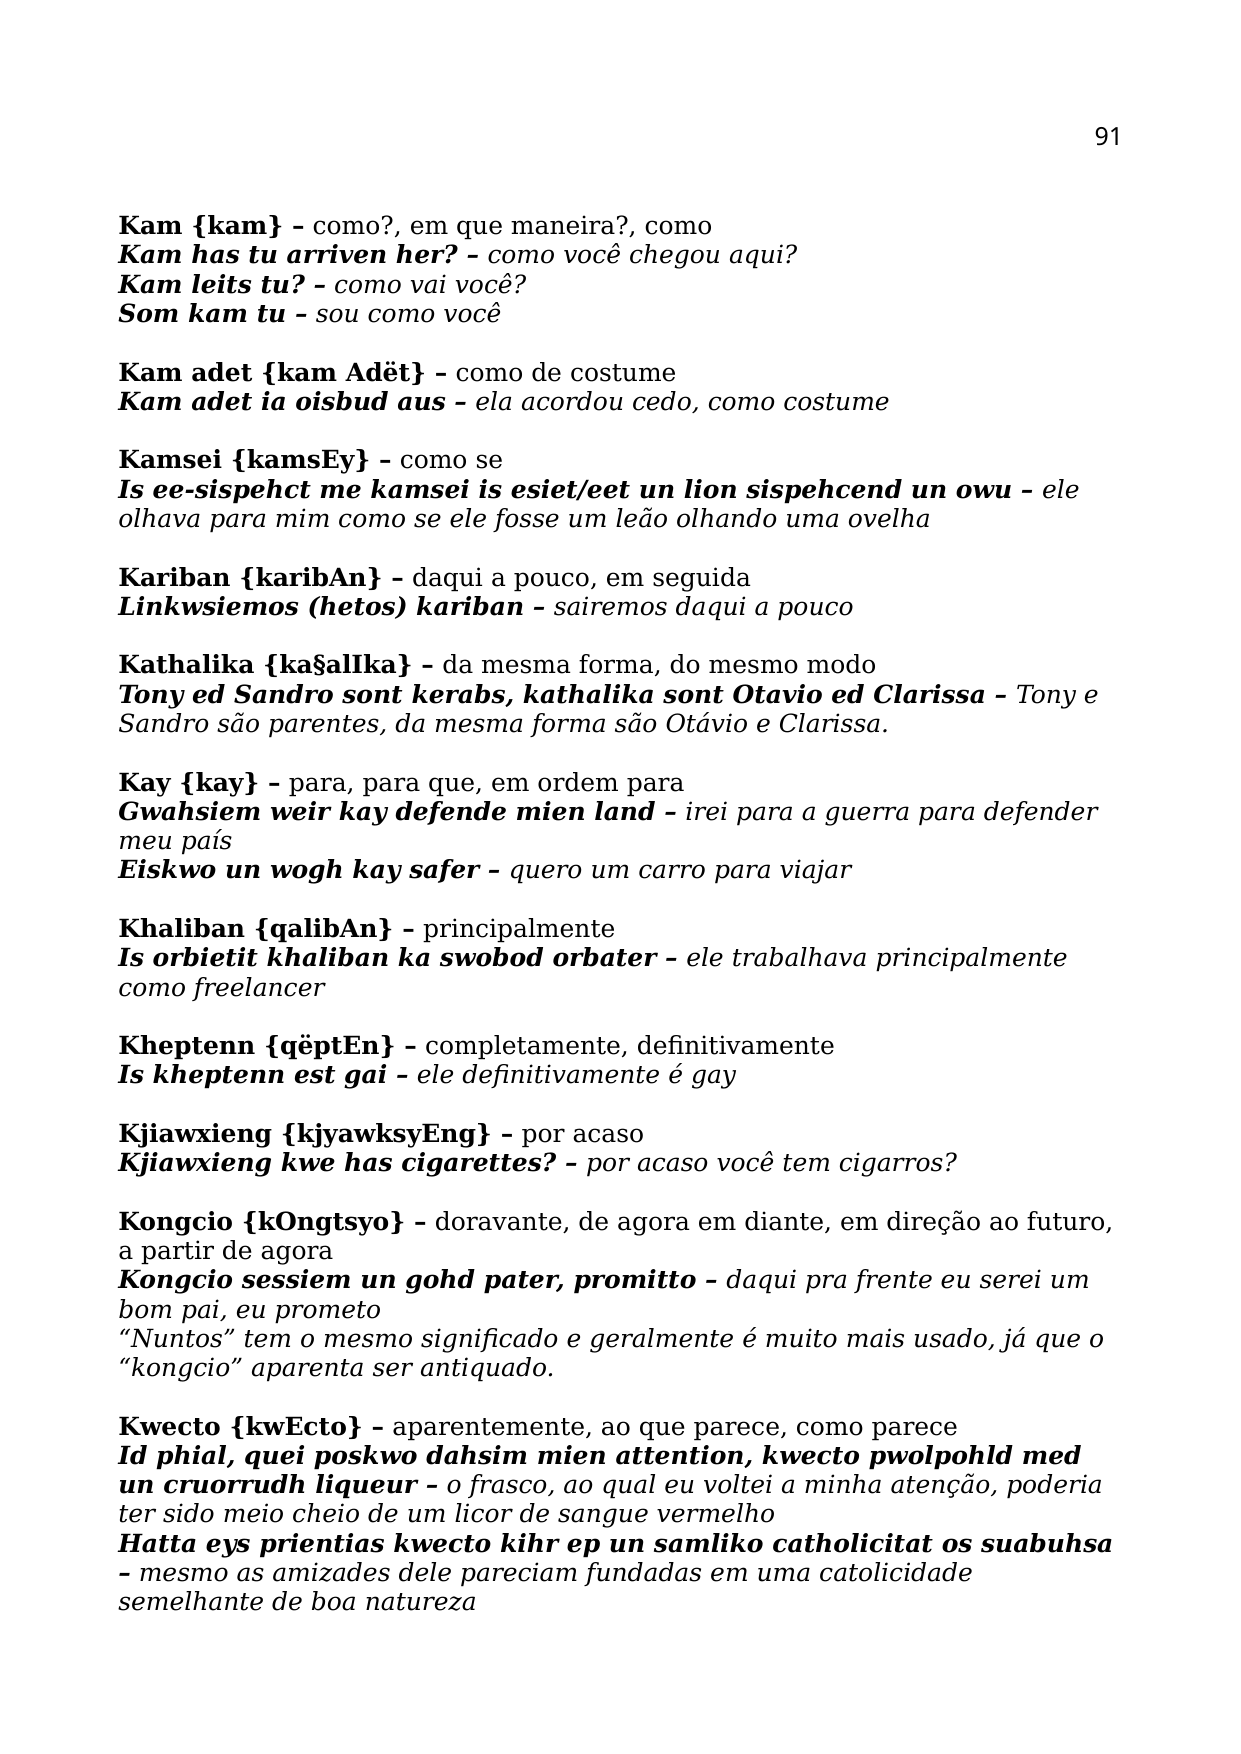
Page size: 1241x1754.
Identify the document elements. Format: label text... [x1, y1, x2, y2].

text Tony ed Sandro sont kerabs, kathalika sont Otavio ed Clarissa – Tony e Sandro são parentes, da mesma forma são Otávio e Clarissa. [118, 680, 1123, 738]
text Som kam tu – sou como você [118, 299, 1123, 328]
text Kathalika {ka§alIka} – da mesma forma, do mesmo modo [118, 650, 1123, 680]
text Kamsei {kamsEy} – como se [118, 445, 1123, 475]
text Kam {kam} – como?, em que maneira?, como [118, 211, 1123, 240]
text Is ee-sispehct me kamsei is esiet/eet un lion sispehcend un owu – ele olhava para mim como se ele fosse um leão olhando uma ovelha [118, 475, 1123, 533]
text Kariban {karibAn} – daqui a pouco, em seguida [118, 562, 1123, 592]
text Kam leits tu? – como vai você? [118, 269, 1123, 299]
text Gwahsiem weir kay defende mien land – irei para a guerra para defender meu país [118, 797, 1123, 855]
text Linkwsiemos (hetos) kariban – sairemos daqui a pouco [118, 592, 1123, 621]
text Kwecto {kwEcto} – aparentemente, ao que parece, como parece [118, 1411, 1123, 1441]
text Kongcio {kOngtsyo} – doravante, de agora em diante, em direção ao futuro, a partir de agora [118, 1207, 1123, 1265]
text Khaliban {qalibAn} – principalmente [118, 914, 1123, 943]
text Id phial, quei poskwo dahsim mien attention, kwecto pwolpohld med un cruorrudh liqueur – o frasco, ao qual eu voltei a minha atenção, poderia ter sido meio cheio de um licor de sangue vermelho [118, 1441, 1123, 1529]
text Kay {kay} – para, para que, em ordem para [118, 767, 1123, 797]
text Kongcio sessiem un gohd pater, promitto – daqui pra frente eu serei um bom pai, eu prometo [118, 1265, 1123, 1324]
text Kjiawxieng kwe has cigarettes? – por acaso você tem cigarros? [118, 1148, 1123, 1178]
text Kam adet ia oisbud aus – ela acordou cedo, como costume [118, 387, 1123, 416]
text Kheptenn {qëptEn} – completamente, definitivamente [118, 1031, 1123, 1060]
text Kam adet {kam Adët} – como de costume [118, 357, 1123, 387]
text Is kheptenn est gai – ele definitivamente é gay [118, 1060, 1123, 1090]
text Is orbietit khaliban ka swobod orbater – ele trabalhava principalmente como freelancer [118, 943, 1123, 1002]
text Hatta eys prientias kwecto kihr ep un samliko catholicitat os suabuhsa – mesmo as amizades dele pareciam fundadas em uma catolicidade semelhante de boa natureza [118, 1529, 1123, 1617]
text Eiskwo un wogh kay safer – quero um carro para viajar [118, 855, 1123, 885]
text Kam has tu arriven her? – como você chegou aqui? [118, 240, 1123, 269]
text Kjiawxieng {kjyawksyEng} – por acaso [118, 1119, 1123, 1148]
text “Nuntos” tem o mesmo significado e geralmente é muito mais usado, já que o “kongcio” aparenta ser antiquado. [118, 1324, 1123, 1382]
